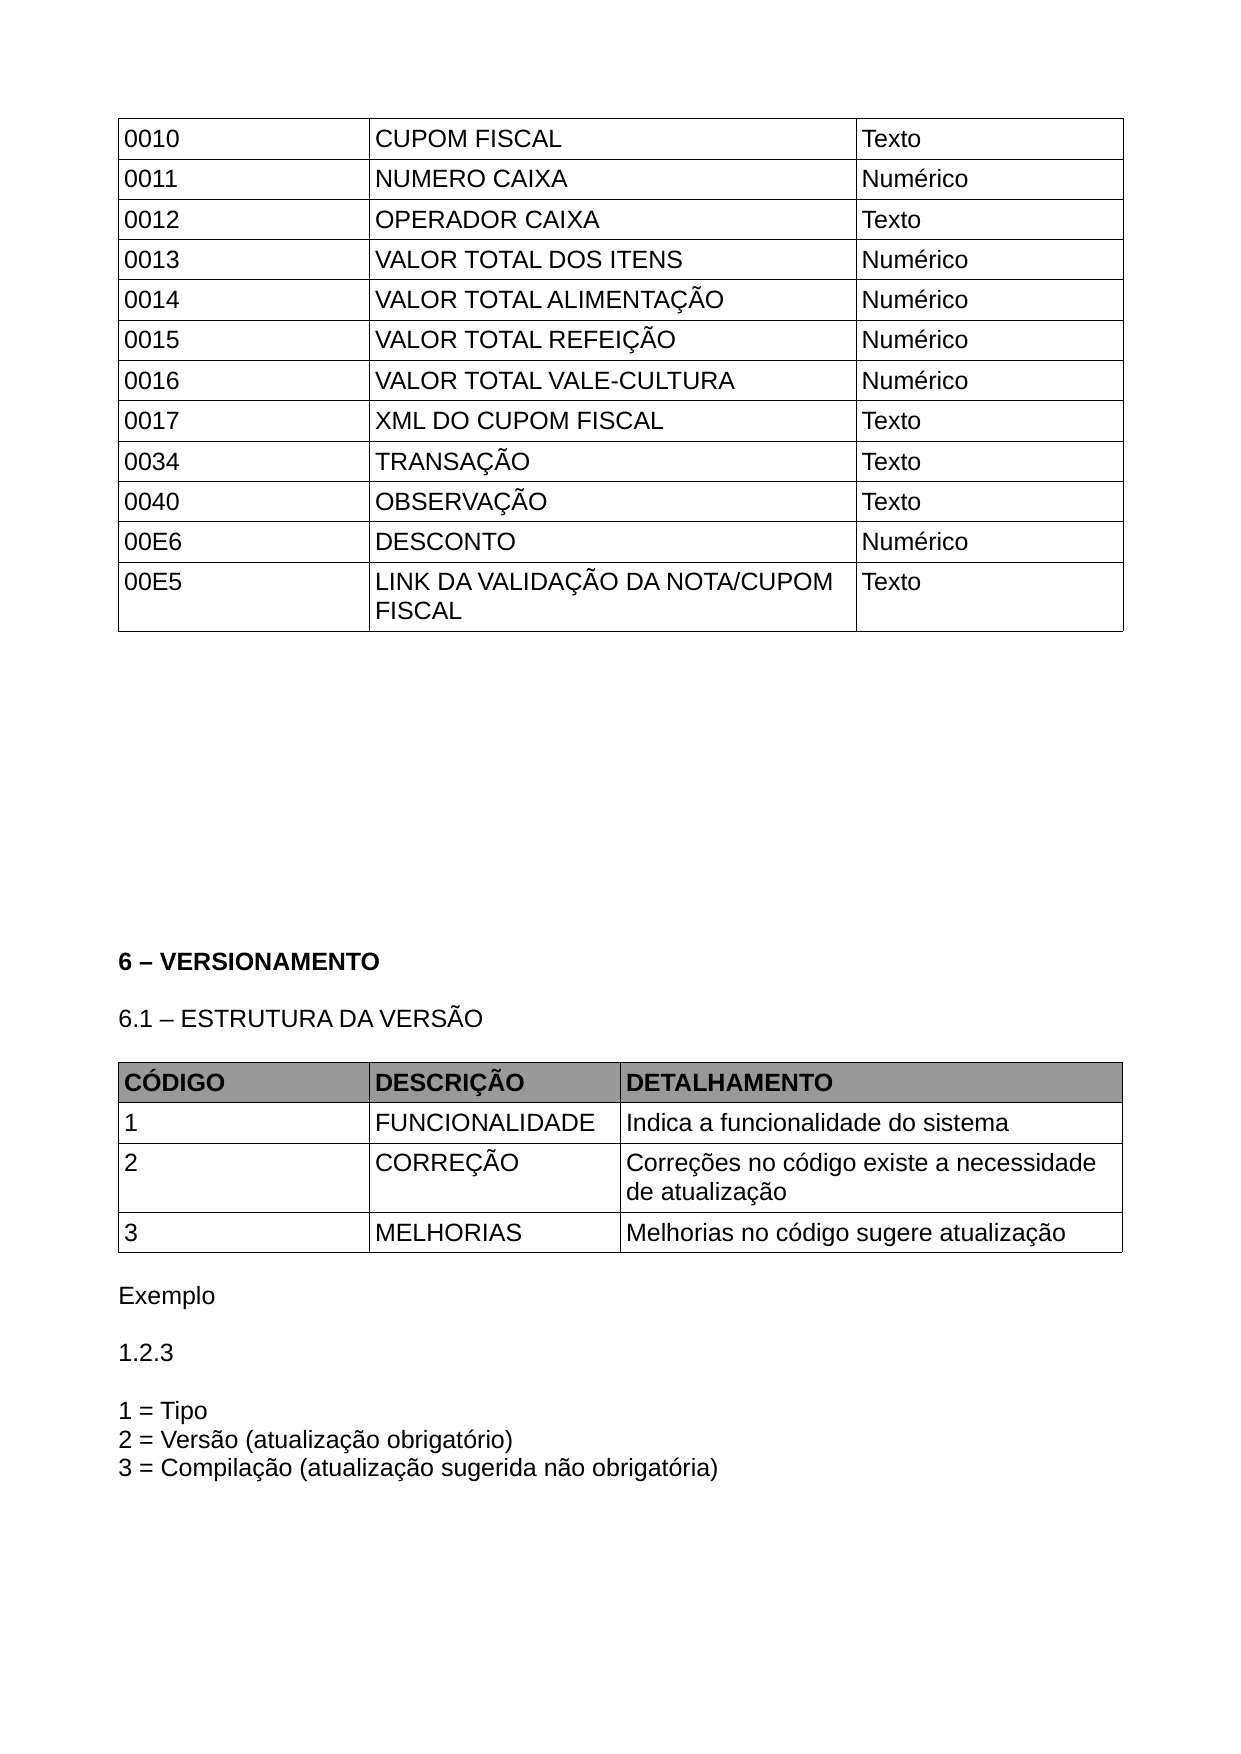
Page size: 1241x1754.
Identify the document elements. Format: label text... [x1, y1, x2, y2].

text 1 = Tipo [118, 1396, 1122, 1424]
table_cell 00E6 [119, 522, 369, 562]
table_cell Numérico [857, 321, 1123, 360]
table_cell 0010 [119, 119, 369, 158]
table_cell CORREÇÃO [370, 1144, 620, 1212]
table_header CÓDIGO [119, 1063, 369, 1102]
text 6 – VERSIONAMENTO [118, 947, 1122, 976]
table_cell Texto [857, 200, 1123, 239]
table_cell Texto [857, 482, 1123, 521]
table_cell Melhorias no código sugere atualização [621, 1213, 1122, 1252]
text 1.2.3 [118, 1338, 1122, 1367]
table_cell 0011 [119, 160, 369, 199]
table_cell LINK DA VALIDAÇÃO DA NOTA/CUPOM FISCAL [370, 563, 856, 631]
table_cell 0016 [119, 361, 369, 400]
table_cell Numérico [857, 280, 1123, 320]
table_cell NUMERO CAIXA [370, 160, 856, 199]
table_cell 0040 [119, 482, 369, 521]
table_cell 0015 [119, 321, 369, 360]
table_cell 0034 [119, 442, 369, 481]
table_cell Numérico [857, 522, 1123, 562]
table_cell Numérico [857, 361, 1123, 400]
table_cell Texto [857, 442, 1123, 481]
table_cell FUNCIONALIDADE [370, 1103, 620, 1143]
table_cell VALOR TOTAL REFEIÇÃO [370, 321, 856, 360]
table_cell Texto [857, 401, 1123, 441]
text 6.1 – ESTRUTURA DA VERSÃO [118, 1004, 1122, 1033]
text Exemplo [118, 1281, 1122, 1309]
table_cell Texto [857, 563, 1123, 631]
table_cell VALOR TOTAL DOS ITENS [370, 240, 856, 279]
table_cell 3 [119, 1213, 369, 1252]
text 3 = Compilação (atualização sugerida não obrigatória) [118, 1453, 1122, 1482]
table_cell 00E5 [119, 563, 369, 631]
table_header DESCRIÇÃO [370, 1063, 620, 1102]
table_cell Correções no código existe a necessidade de atualização [621, 1144, 1122, 1212]
table_cell Numérico [857, 160, 1123, 199]
table_cell OPERADOR CAIXA [370, 200, 856, 239]
table_cell 0017 [119, 401, 369, 441]
table_cell 0013 [119, 240, 369, 279]
table_cell OBSERVAÇÃO [370, 482, 856, 521]
table_cell 0014 [119, 280, 369, 320]
table_cell 2 [119, 1144, 369, 1212]
table_cell 1 [119, 1103, 369, 1143]
table_cell VALOR TOTAL ALIMENTAÇÃO [370, 280, 856, 320]
table_cell DESCONTO [370, 522, 856, 562]
table_cell XML DO CUPOM FISCAL [370, 401, 856, 441]
text 2 = Versão (atualização obrigatório) [118, 1424, 1122, 1453]
table_cell Indica a funcionalidade do sistema [621, 1103, 1122, 1143]
table_cell TRANSAÇÃO [370, 442, 856, 481]
table_cell VALOR TOTAL VALE-CULTURA [370, 361, 856, 400]
table_cell Numérico [857, 240, 1123, 279]
table_cell 0012 [119, 200, 369, 239]
table_cell Texto [857, 119, 1123, 158]
table_cell MELHORIAS [370, 1213, 620, 1252]
table_cell CUPOM FISCAL [370, 119, 856, 158]
table_header DETALHAMENTO [621, 1063, 1122, 1102]
